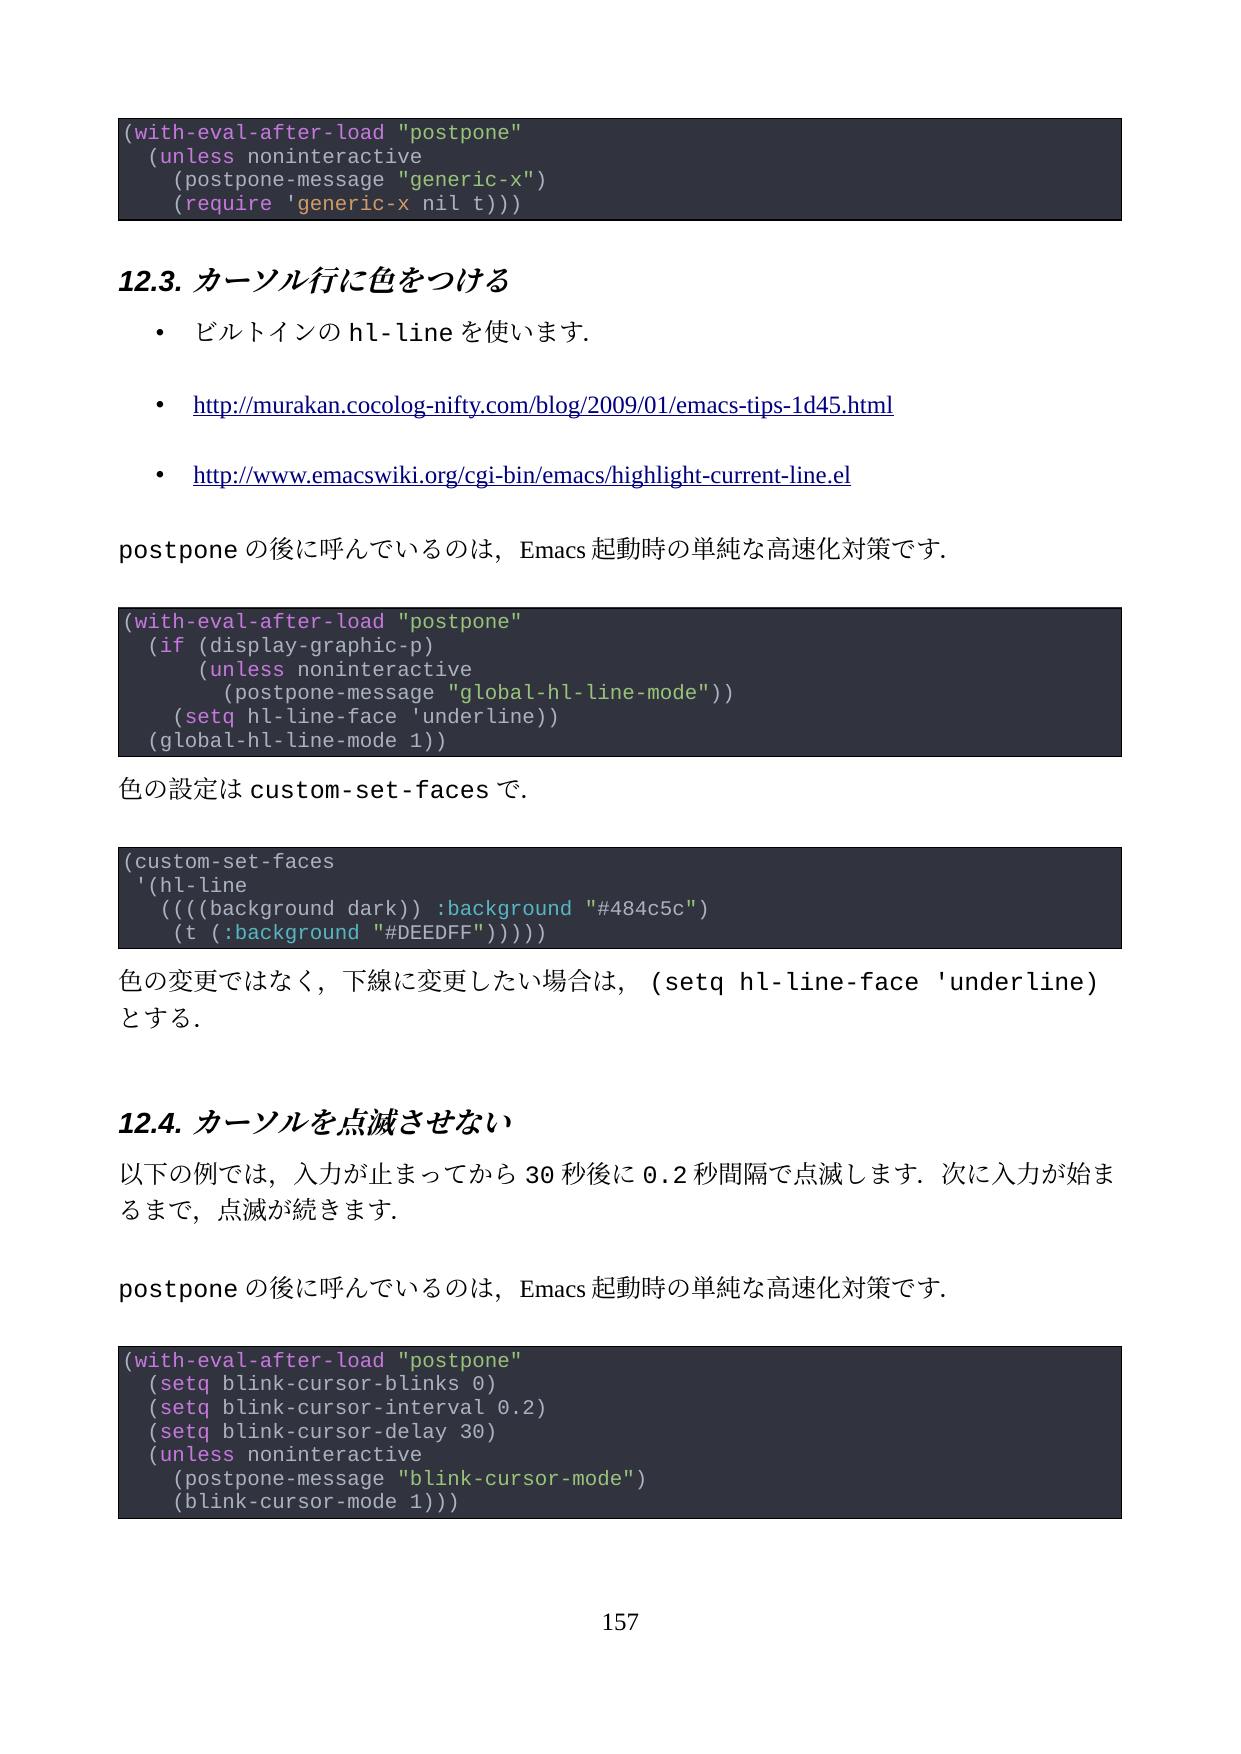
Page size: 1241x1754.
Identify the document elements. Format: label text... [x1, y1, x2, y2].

list http://www.emacswiki.org/cgi-bin/emacs/highlight-current-line.el [156, 460, 1122, 517]
text 以下の例では，入力が止まってから 30 秒後に 0.2 秒間隔で点滅します．次に入力が始まるまで，点滅が続きます． [118, 1155, 1122, 1256]
text (unless noninteractive [119, 142, 1121, 165]
text (postpone-message "generic-x") [119, 165, 1121, 189]
text (unless noninteractive [119, 655, 1121, 678]
text (if (display-graphic-p) [119, 631, 1121, 655]
text '(hl-line [119, 871, 1121, 894]
text (setq hl-line-face 'underline)) [119, 702, 1121, 726]
text (setq blink-cursor-blinks 0) [119, 1369, 1121, 1393]
text (postpone-message "blink-cursor-mode") [119, 1464, 1121, 1488]
text (global-hl-line-mode 1)) [119, 726, 1121, 756]
text ((((background dark)) :background "#484c5c") [119, 894, 1121, 918]
text postpone の後に呼んでいるのは，Emacs起動時の単純な高速化対策です． [118, 530, 1122, 595]
text postpone の後に呼んでいるのは，Emacs起動時の単純な高速化対策です． [118, 1268, 1122, 1333]
subtitle カーソル行に色をつける [118, 258, 1122, 300]
text (with-eval-after-load "postpone" [119, 609, 1121, 631]
text (unless noninteractive [119, 1440, 1121, 1464]
list ビルトインの hl-line を使います． [156, 312, 1122, 377]
text (t (:background "#DEEDFF"))))) [119, 918, 1121, 948]
subtitle カーソルを点滅させない [118, 1100, 1122, 1142]
text (setq blink-cursor-delay 30) [119, 1417, 1121, 1440]
text (setq blink-cursor-interval 0.2) [119, 1393, 1121, 1417]
text (blink-cursor-mode 1))) [119, 1488, 1121, 1518]
text 色の変更ではなく，下線に変更したい場合は， (setq hl-line-face 'underline) とする． [118, 962, 1122, 1063]
text (with-eval-after-load "postpone" [119, 119, 1121, 142]
list http://murakan.cocolog-nifty.com/blog/2009/01/emacs-tips-1d45.html [156, 390, 1122, 447]
text (require 'generic-x nil t))) [119, 189, 1121, 219]
text (postpone-message "global-hl-line-mode")) [119, 678, 1121, 702]
text (with-eval-after-load "postpone" [119, 1347, 1121, 1369]
text (custom-set-faces [119, 848, 1121, 871]
text 色の設定は custom-set-faces で． [118, 769, 1122, 834]
